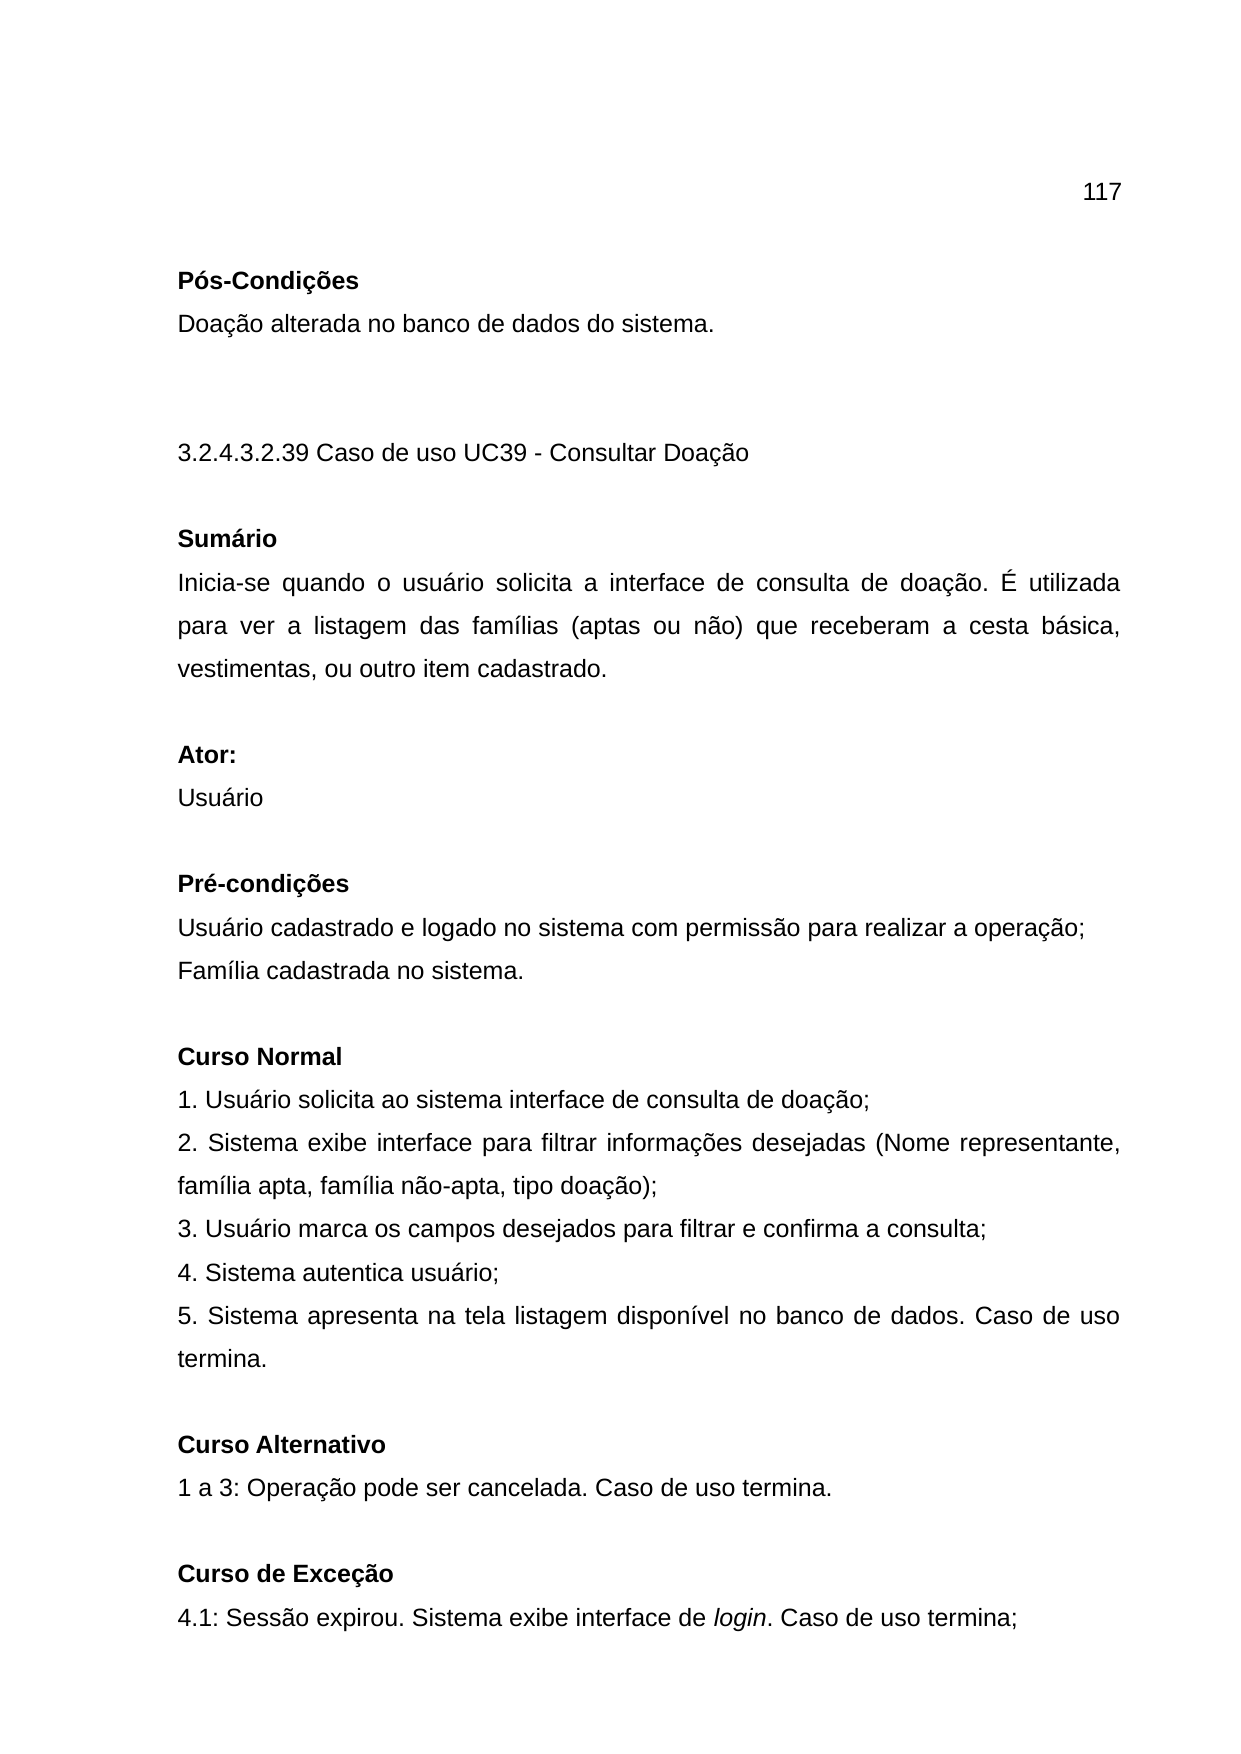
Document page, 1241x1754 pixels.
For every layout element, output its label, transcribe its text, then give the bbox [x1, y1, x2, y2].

text Pré-condições [177, 869, 1122, 898]
text 3. Usuário marca os campos desejados para filtrar e confirma a consulta; [177, 1214, 1122, 1243]
text 1. Usuário solicita ao sistema interface de consulta de doação; [177, 1085, 1122, 1114]
text Família cadastrada no sistema. [177, 956, 1122, 984]
text Curso de Exceção [177, 1559, 1122, 1588]
text 4. Sistema autentica usuário; [177, 1258, 1122, 1286]
text 1 a 3: Operação pode ser cancelada. Caso de uso termina. [177, 1473, 1122, 1502]
text Inicia-se quando o usuário solicita a interface de consulta de doação. É utilizada para ver a listagem das famílias (aptas ou não) que receberam a cesta básica, vestimentas, ou outro item cadastrado. [177, 568, 1122, 683]
text 3.2.4.3.2.39 Caso de uso UC39 - Consultar Doação [177, 438, 1122, 467]
text Usuário cadastrado e logado no sistema com permissão para realizar a operação; [177, 913, 1122, 941]
text Doação alterada no banco de dados do sistema. [177, 309, 1122, 338]
text Curso Normal [177, 1042, 1122, 1071]
text Curso Alternativo [177, 1430, 1122, 1459]
text 5. Sistema apresenta na tela listagem disponível no banco de dados. Caso de uso termina. [177, 1301, 1122, 1373]
text Sumário [177, 524, 1122, 553]
text Ator: [177, 740, 1122, 769]
text Pós-Condições [177, 266, 1122, 294]
text 4.1: Sessão expirou. Sistema exibe interface de login. Caso de uso termina; [177, 1603, 1122, 1631]
text Usuário [177, 783, 1122, 812]
text 2. Sistema exibe interface para filtrar informações desejadas (Nome representante, família apta, família não-apta, tipo doação); [177, 1128, 1122, 1200]
